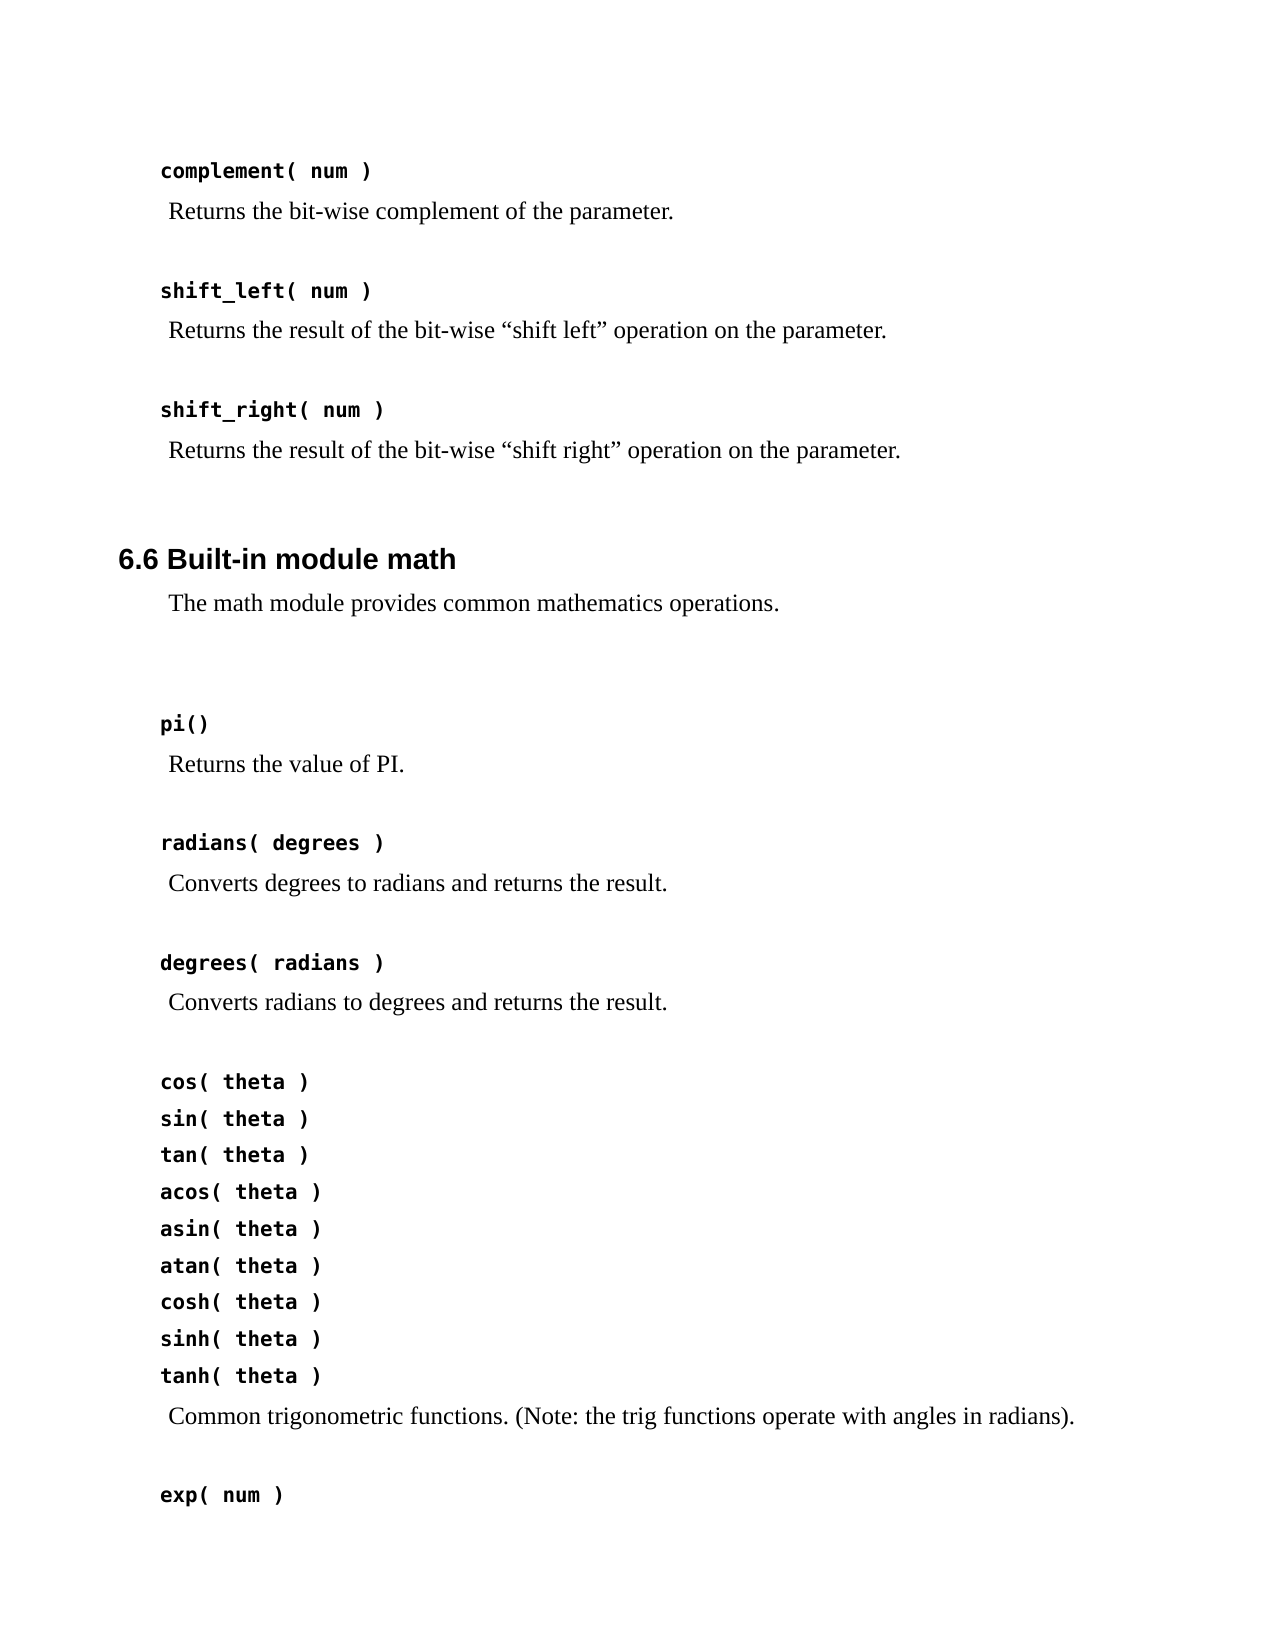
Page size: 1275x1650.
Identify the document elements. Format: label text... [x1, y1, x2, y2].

text Converts radians to degrees and returns the result. [118, 987, 1157, 1016]
text sin( theta ) [118, 1107, 1157, 1131]
text tanh( theta ) [118, 1364, 1157, 1388]
text cos( theta ) [118, 1070, 1157, 1094]
text Returns the result of the bit-wise “shift right” operation on the parameter. [118, 435, 1157, 463]
text exp( num ) [118, 1483, 1157, 1507]
subtitle 6.6 Built-in module math [118, 542, 1157, 576]
text Converts degrees to radians and returns the result. [118, 868, 1157, 897]
text radians( degrees ) [118, 831, 1157, 856]
text The math module provides common mathematics operations. [118, 588, 1157, 617]
text tan( theta ) [118, 1143, 1157, 1168]
text pi() [118, 712, 1157, 736]
text Returns the value of PI. [118, 749, 1157, 777]
text asin( theta ) [118, 1217, 1157, 1241]
text degrees( radians ) [118, 951, 1157, 975]
text Common trigonometric functions. (Note: the trig functions operate with angles in radians). [118, 1401, 1157, 1429]
text acos( theta ) [118, 1180, 1157, 1204]
text cosh( theta ) [118, 1290, 1157, 1315]
text sinh( theta ) [118, 1327, 1157, 1351]
text complement( num ) [118, 159, 1157, 184]
text atan( theta ) [118, 1254, 1157, 1278]
text Returns the result of the bit-wise “shift left” operation on the parameter. [118, 315, 1157, 344]
text shift_left( num ) [118, 279, 1157, 303]
text Returns the bit-wise complement of the parameter. [118, 196, 1157, 225]
text shift_right( num ) [118, 398, 1157, 422]
